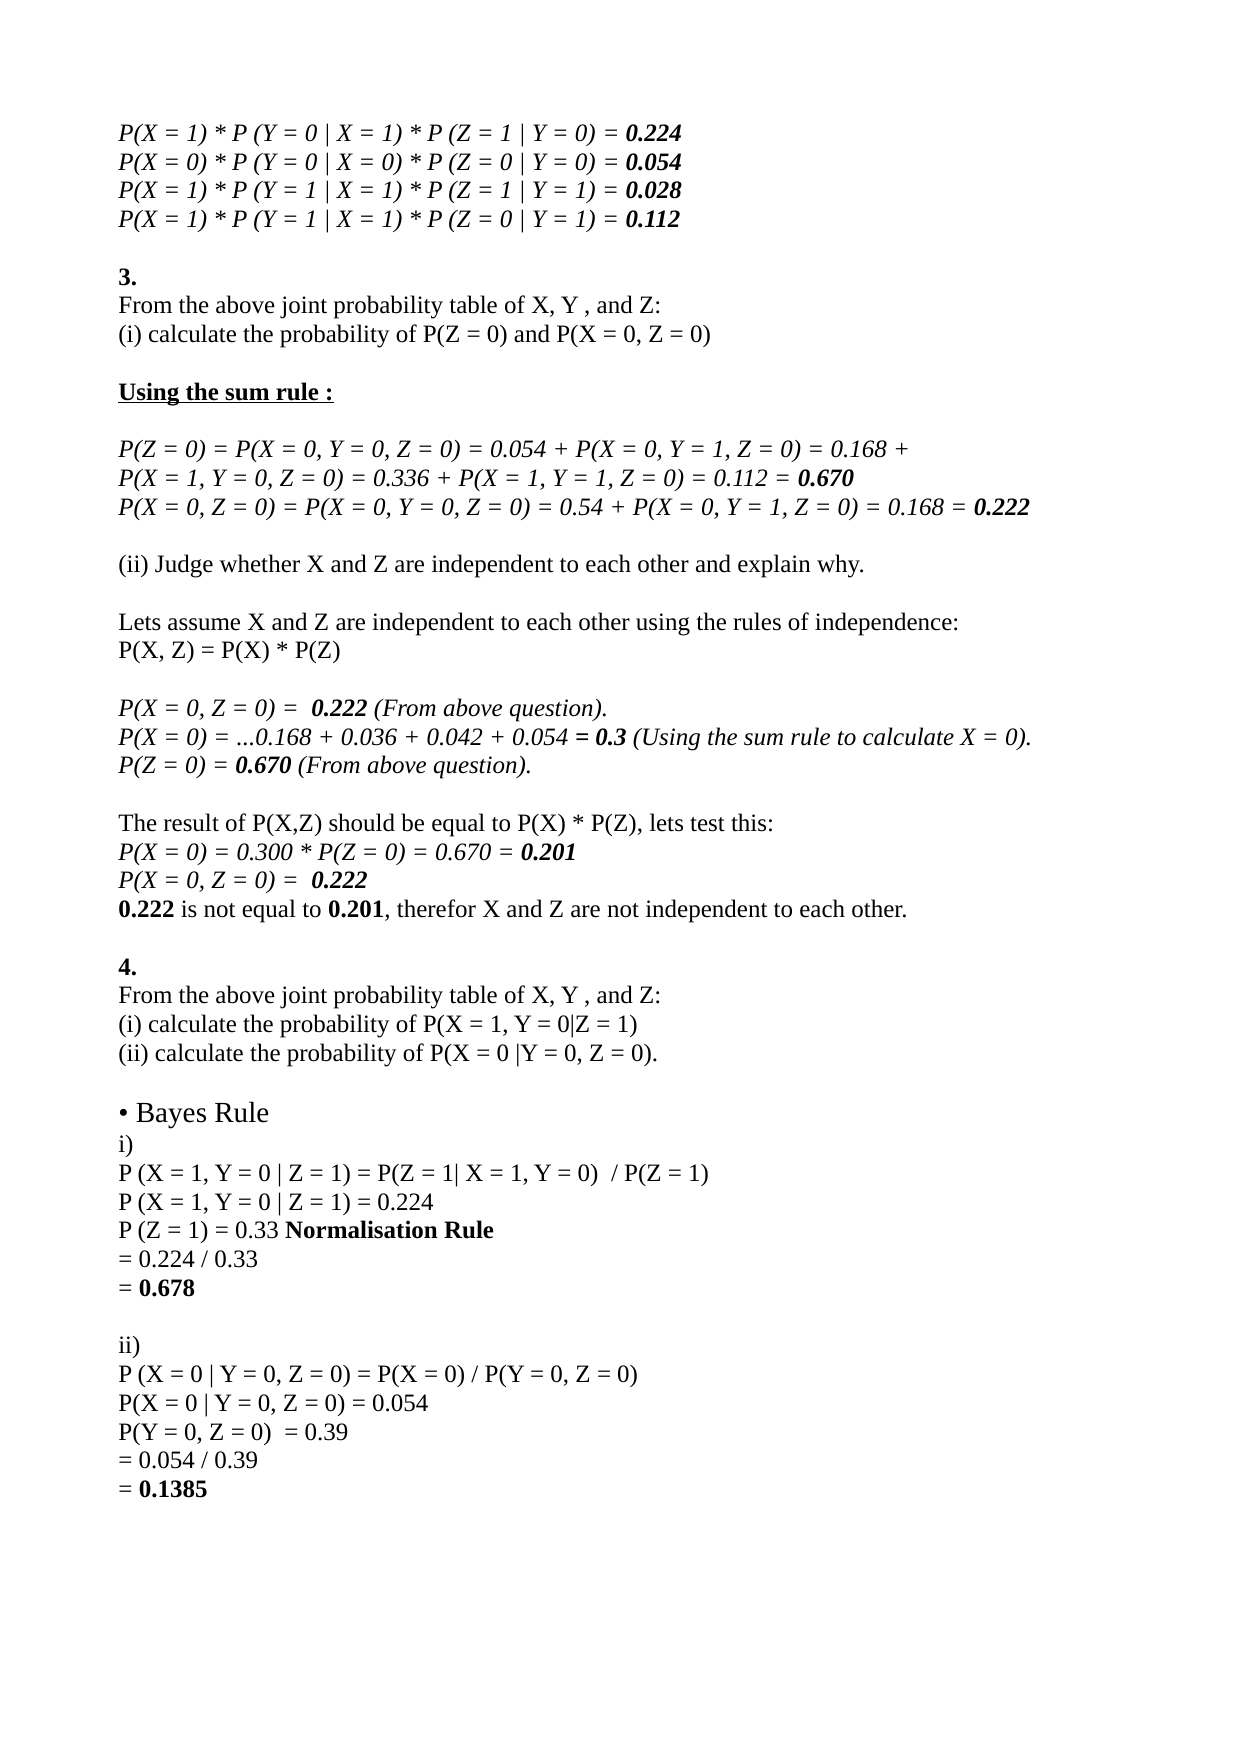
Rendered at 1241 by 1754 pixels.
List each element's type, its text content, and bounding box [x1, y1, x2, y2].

text P (X = 1, Y = 0 | Z = 1) = 0.224 [118, 1187, 1122, 1215]
text P(X = 0) = 0.300 * P(Z = 0) = 0.670 = 0.201 [118, 837, 1122, 866]
text 0.222 is not equal to 0.201, therefor X and Z are not independent to each other. [118, 894, 1122, 923]
text Lets assume X and Z are independent to each other using the rules of independence: [118, 607, 1122, 636]
text 3. [118, 262, 1122, 291]
text Using the sum rule : [118, 377, 1122, 406]
text From the above joint probability table of X, Y , and Z: [118, 981, 1122, 1009]
text P(X = 0 | Y = 0, Z = 0) = 0.054 [118, 1388, 1122, 1417]
text P(Z = 0) = 0.670 (From above question). [118, 751, 1122, 779]
text P(X, Z) = P(X) * P(Z) [118, 636, 1122, 664]
text P(Z = 0) = P(X = 0, Y = 0, Z = 0) = 0.054 + P(X = 0, Y = 1, Z = 0) = 0.168 + [118, 434, 1122, 463]
text P(Y = 0, Z = 0) = 0.39 [118, 1417, 1122, 1445]
text (i) calculate the probability of P(X = 1, Y = 0|Z = 1) [118, 1009, 1122, 1038]
text (ii) Judge whether X and Z are independent to each other and explain why. [118, 549, 1122, 578]
text P(X = 0) = ...0.168 + 0.036 + 0.042 + 0.054 = 0.3 (Using the sum rule to calculate X = 0). [118, 722, 1122, 751]
text P(X = 1, Y = 0, Z = 0) = 0.336 + P(X = 1, Y = 1, Z = 0) = 0.112 = 0.670 [118, 463, 1122, 492]
text From the above joint probability table of X, Y , and Z: [118, 291, 1122, 319]
text = 0.224 / 0.33 [118, 1244, 1122, 1273]
text P(X = 0) * P (Y = 0 | X = 0) * P (Z = 0 | Y = 0) = 0.054 [118, 147, 1122, 176]
text P (X = 0 | Y = 0, Z = 0) = P(X = 0) / P(Y = 0, Z = 0) [118, 1359, 1122, 1388]
text ii) [118, 1330, 1122, 1359]
text P (X = 1, Y = 0 | Z = 1) = P(Z = 1| X = 1, Y = 0) / P(Z = 1) [118, 1158, 1122, 1187]
text The result of P(X,Z) should be equal to P(X) * P(Z), lets test this: [118, 808, 1122, 837]
text = 0.678 [118, 1273, 1122, 1302]
text P(X = 0, Z = 0) = P(X = 0, Y = 0, Z = 0) = 0.54 + P(X = 0, Y = 1, Z = 0) = 0.168 = 0.222 [118, 492, 1122, 521]
text P(X = 0, Z = 0) = 0.222 [118, 866, 1122, 894]
text 4. [118, 952, 1122, 981]
text P(X = 1) * P (Y = 0 | X = 1) * P (Z = 1 | Y = 0) = 0.224 [118, 118, 1122, 147]
text (i) calculate the probability of P(Z = 0) and P(X = 0, Z = 0) [118, 319, 1122, 348]
text P(X = 0, Z = 0) = 0.222 (From above question). [118, 693, 1122, 722]
text P(X = 1) * P (Y = 1 | X = 1) * P (Z = 0 | Y = 1) = 0.112 [118, 204, 1122, 233]
text = 0.1385 [118, 1474, 1122, 1503]
text i) [118, 1129, 1122, 1158]
text • Bayes Rule [118, 1096, 1122, 1129]
text (ii) calculate the probability of P(X = 0 |Y = 0, Z = 0). [118, 1038, 1122, 1067]
text P(X = 1) * P (Y = 1 | X = 1) * P (Z = 1 | Y = 1) = 0.028 [118, 176, 1122, 204]
text P (Z = 1) = 0.33 Normalisation Rule [118, 1215, 1122, 1244]
text = 0.054 / 0.39 [118, 1445, 1122, 1474]
